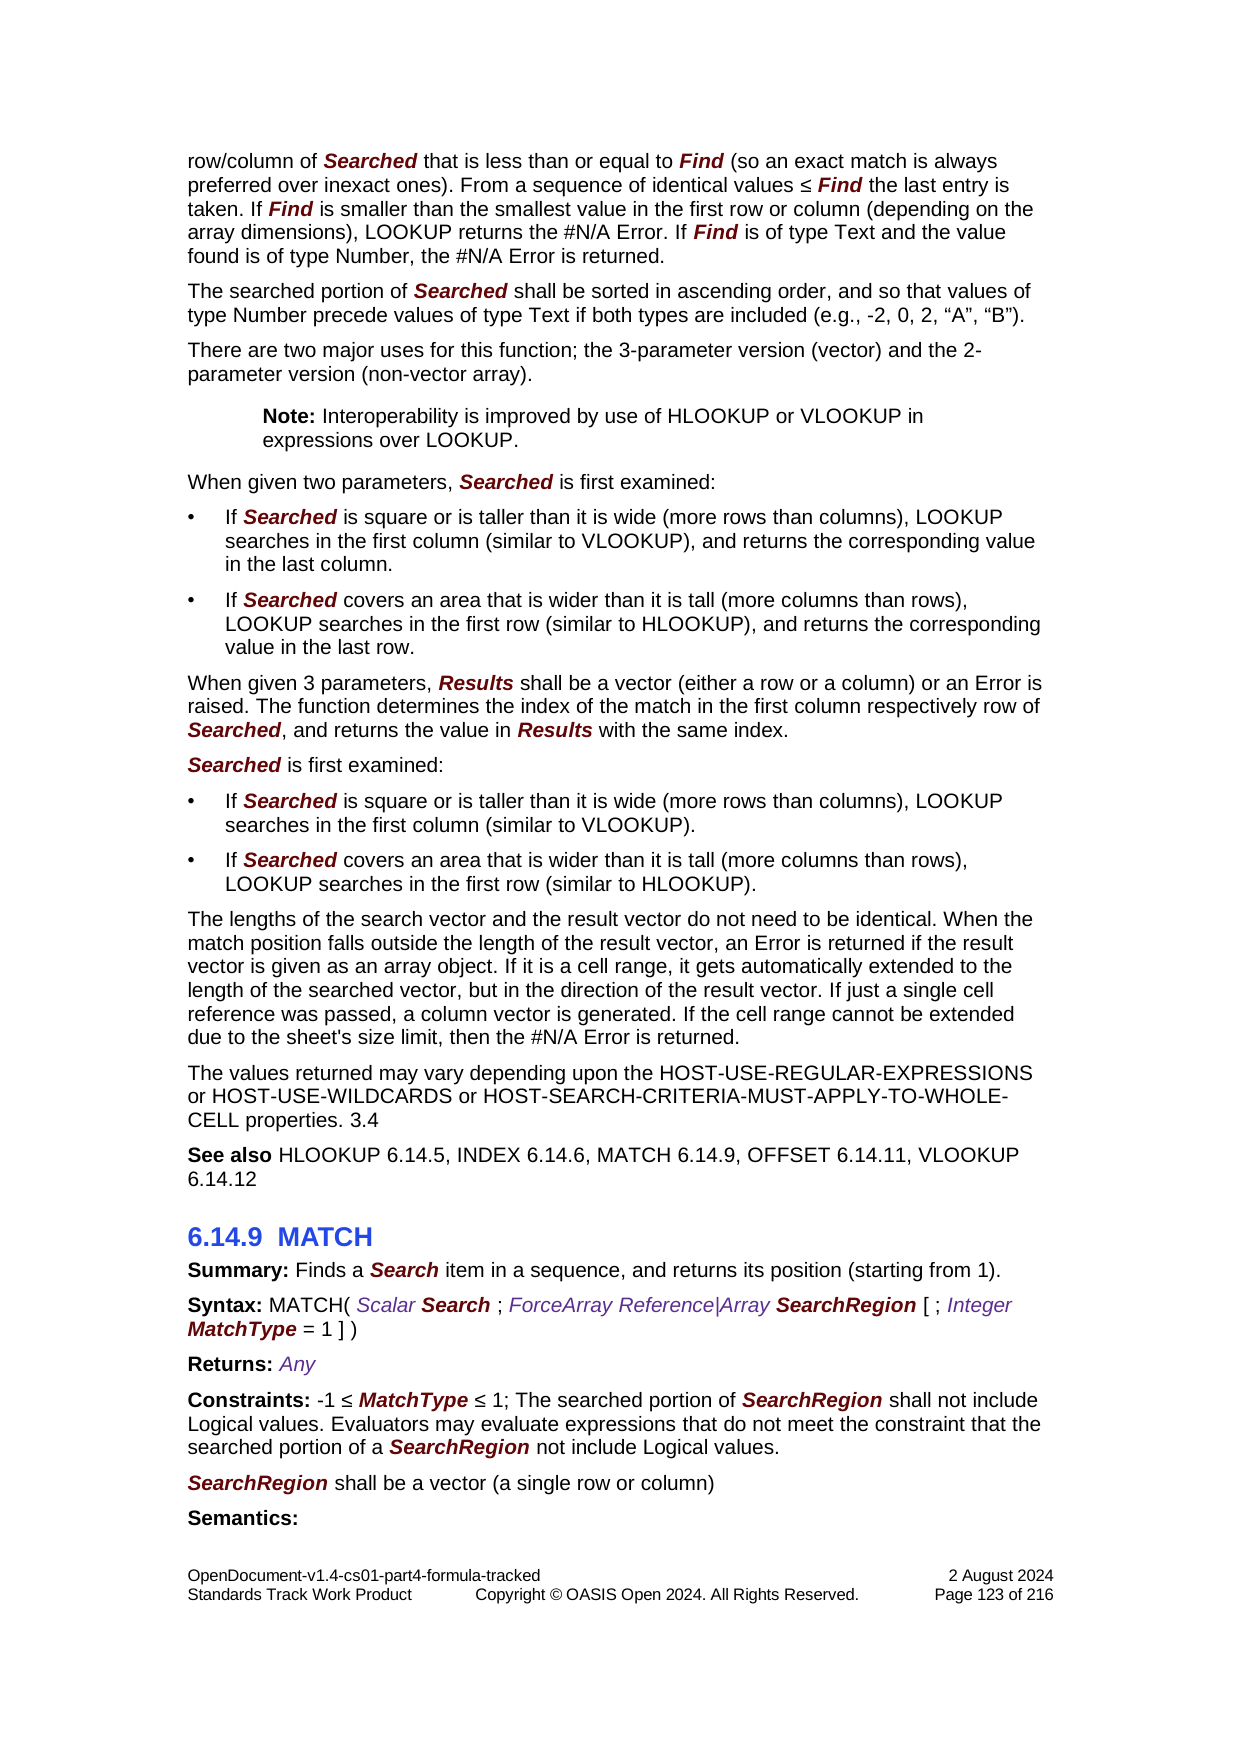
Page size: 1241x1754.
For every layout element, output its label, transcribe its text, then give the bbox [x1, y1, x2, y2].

text When given 3 parameters, Results shall be a vector (either a row or a column) or an Error is raised. The function determines the index of the match in the first column respectively row of Searched, and returns the value in Results with the same index. [187, 671, 1053, 742]
subtitle MATCH [187, 1222, 1053, 1252]
text See also HLOOKUP 6.14.5, INDEX 6.14.6, MATCH 6.14.9, OFFSET 6.14.11, VLOOKUP 6.14.12 [187, 1144, 1053, 1191]
text SearchRegion shall be a vector (a single row or column) [187, 1471, 1053, 1495]
text Semantics: [187, 1507, 1053, 1530]
list If Searched covers an area that is wider than it is tall (more columns than rows), LOOKUP searches in the first row (similar to HLOOKUP), and returns the corresponding value in the last row. [187, 588, 1053, 659]
text row/column of Searched that is less than or equal to Find (so an exact match is always preferred over inexact ones). From a sequence of identical values ≤ Find the last entry is taken. If Find is smaller than the smallest value in the first row or column (depending on the array dimensions), LOOKUP returns the #N/A Error. If Find is of type Text and the value found is of type Number, the #N/A Error is returned. [187, 150, 1053, 268]
text The searched portion of Searched shall be sorted in ascending order, and so that values of type Number precede values of type Text if both types are included (e.g., -2, 0, 2, “A”, “B”). [187, 280, 1053, 327]
text When given two parameters, Searched is first examined: [187, 470, 1053, 494]
text There are two major uses for this function; the 3-parameter version (vector) and the 2-parameter version (non-vector array). [187, 339, 1053, 386]
text Constraints: -1 ≤ MatchType ≤ 1; The searched portion of SearchRegion shall not include Logical values. Evaluators may evaluate expressions that do not meet the constraint that the searched portion of a SearchRegion not include Logical values. [187, 1388, 1053, 1459]
text Summary: Finds a Search item in a sequence, and returns its position (starting from 1). [187, 1258, 1053, 1282]
text Note: Interoperability is improved by use of HLOOKUP or VLOOKUP in expressions over LOOKUP. [262, 404, 978, 452]
list If Searched is square or is taller than it is wide (more rows than columns), LOOKUP searches in the first column (similar to VLOOKUP). [187, 789, 1053, 837]
text Syntax: MATCH( Scalar Search ; ForceArray Reference|Array SearchRegion [ ; Integer MatchType = 1 ] ) [187, 1294, 1053, 1341]
text Searched is first examined: [187, 754, 1053, 777]
text The values returned may vary depending upon the HOST-USE-REGULAR-EXPRESSIONS or HOST-USE-WILDCARDS or HOST-SEARCH-CRITERIA-MUST-APPLY-TO-WHOLE-CELL properties. 3.4 [187, 1061, 1053, 1132]
text Returns: Any [187, 1353, 1053, 1376]
text The lengths of the search vector and the result vector do not need to be identical. When the match position falls outside the length of the result vector, an Error is returned if the result vector is given as an array object. If it is a cell range, it gets automatically extended to the length of the searched vector, but in the direction of the result vector. If just a single cell reference was passed, a column vector is generated. If the cell range cannot be extended due to the sheet's size limit, then the #N/A Error is returned. [187, 908, 1053, 1049]
list If Searched is square or is taller than it is wide (more rows than columns), LOOKUP searches in the first column (similar to VLOOKUP), and returns the corresponding value in the last column. [187, 506, 1053, 576]
list If Searched covers an area that is wider than it is tall (more columns than rows), LOOKUP searches in the first row (similar to HLOOKUP). [187, 849, 1053, 896]
